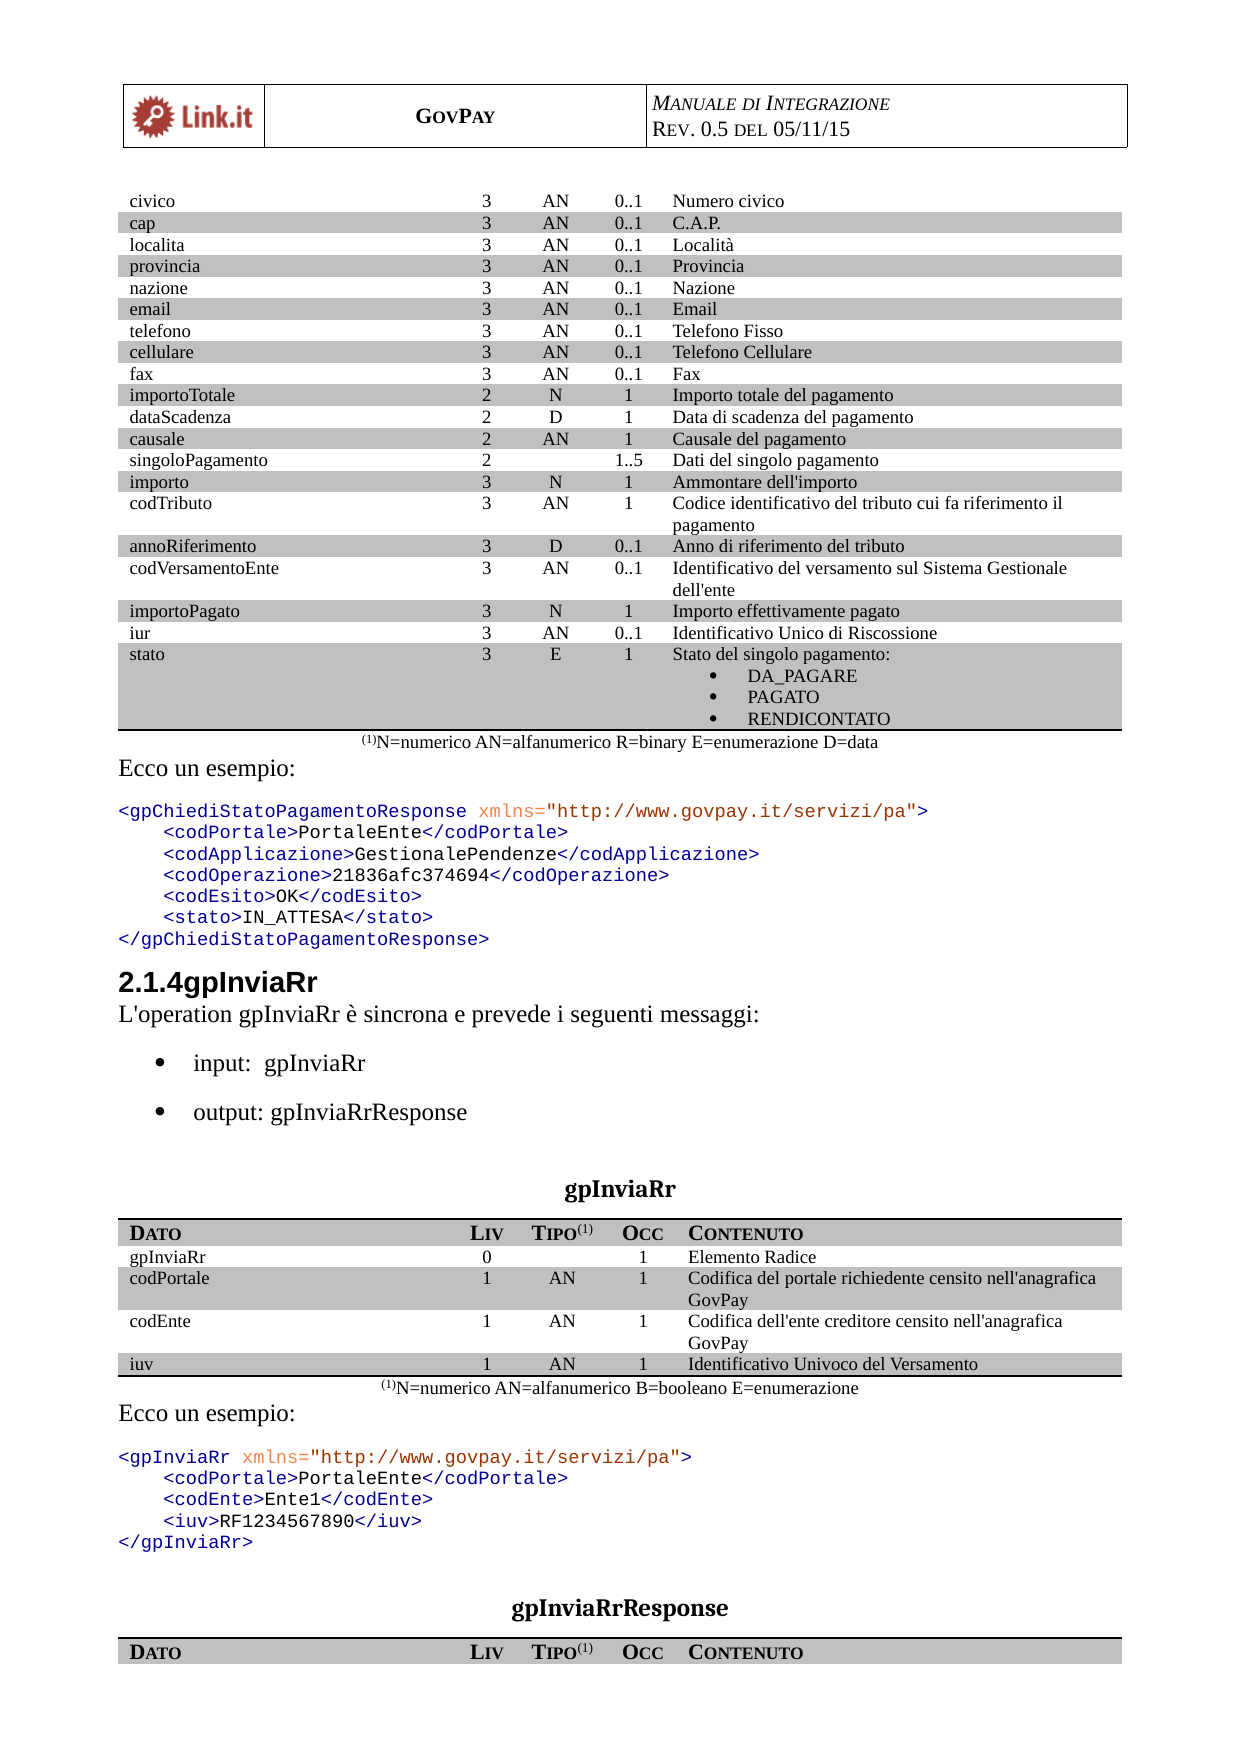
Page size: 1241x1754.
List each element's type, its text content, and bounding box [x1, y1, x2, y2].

table_cell Contenuto [677, 1220, 1122, 1246]
table_cell 3 [458, 341, 515, 363]
table_cell Tipo(1) [515, 1220, 609, 1246]
table_cell fax [118, 363, 458, 384]
table_cell AN [515, 341, 596, 363]
table_cell 3 [458, 600, 515, 622]
table_cell AN [515, 1267, 609, 1310]
table_cell D [515, 535, 596, 557]
table_cell [515, 449, 596, 471]
table_cell Dati del singolo pagamento [661, 449, 1122, 471]
table_cell AN [515, 1353, 609, 1375]
table_cell stato [118, 643, 458, 729]
table_cell singoloPagamento [118, 449, 458, 471]
table_cell N [515, 384, 596, 406]
table_cell 0..1 [596, 190, 661, 212]
table_cell AN [515, 320, 596, 341]
table_cell Provincia [661, 255, 1122, 277]
text <gpChiediStatoPagamentoResponse xmlns="http://www.govpay.it/servizi/pa"> <codPortale>PortaleEnte</codPortale> [118, 802, 1122, 844]
table_cell dataScadenza [118, 406, 458, 427]
table_cell localita [118, 234, 458, 255]
table_cell 0..1 [596, 320, 661, 341]
table_cell 3 [458, 643, 515, 729]
table_cell Elemento Radice [677, 1246, 1122, 1267]
table_cell 0..1 [596, 255, 661, 277]
table_cell Email [661, 298, 1122, 320]
table_cell gpInviaRr [118, 1246, 458, 1267]
table_cell 1 [596, 406, 661, 427]
table_cell 1 [596, 600, 661, 622]
table_cell 3 [458, 255, 515, 277]
table_cell D [515, 406, 596, 427]
table_cell importoTotale [118, 384, 458, 406]
table_cell telefono [118, 320, 458, 341]
table_cell 0..1 [596, 363, 661, 384]
table_cell importo [118, 471, 458, 492]
table_cell 2 [458, 406, 515, 427]
table_cell 3 [458, 363, 515, 384]
table_cell codEnte [118, 1310, 458, 1353]
table_cell 3 [458, 234, 515, 255]
table_cell AN [515, 428, 596, 449]
table_cell Identificativo Unico di Riscossione [661, 622, 1122, 643]
table_cell Numero civico [661, 190, 1122, 212]
table_cell 3 [458, 212, 515, 233]
table_cell 1 [609, 1267, 677, 1310]
table_cell 1 [609, 1310, 677, 1353]
table_cell 0..1 [596, 298, 661, 320]
table_cell 0 [458, 1246, 515, 1267]
table_cell iuv [118, 1353, 458, 1375]
table_cell [515, 1246, 609, 1267]
table_cell Codifica dell'ente creditore censito nell'anagrafica GovPay [677, 1310, 1122, 1353]
table_cell AN [515, 277, 596, 298]
text <gpInviaRr xmlns="http://www.govpay.it/servizi/pa"> <codPortale>PortaleEnte</codPortale> <codEnte>Ente1</codEnte> <iuv>RF1234567890</iuv> </gpInviaRr> [118, 1448, 1122, 1554]
table_cell 3 [458, 190, 515, 212]
table_cell 2 [458, 384, 515, 406]
table_cell AN [515, 363, 596, 384]
text Ecco un esempio: [118, 753, 1122, 782]
table_cell N [515, 600, 596, 622]
table_cell 0..1 [596, 622, 661, 643]
table_cell AN [515, 557, 596, 600]
table_cell Telefono Cellulare [661, 341, 1122, 363]
table_cell 1 [596, 471, 661, 492]
table_cell 0..1 [596, 234, 661, 255]
table_cell 3 [458, 557, 515, 600]
text (1)N=numerico AN=alfanumerico B=booleano E=enumerazione [118, 1377, 1122, 1398]
table_cell Nazione [661, 277, 1122, 298]
table_cell Anno di riferimento del tributo [661, 535, 1122, 557]
table_cell 3 [458, 298, 515, 320]
table_cell AN [515, 298, 596, 320]
table_cell N [515, 471, 596, 492]
table_cell Identificativo del versamento sul Sistema Gestionale dell'ente [661, 557, 1122, 600]
table_cell 0..1 [596, 341, 661, 363]
table_cell Dato [118, 1220, 458, 1246]
table_cell Occ [609, 1220, 677, 1246]
subtitle gpInviaRr [118, 965, 1122, 999]
table_cell Codice identificativo del tributo cui fa riferimento il pagamento [661, 492, 1122, 535]
table_cell 1 [458, 1353, 515, 1375]
table_cell 1 [458, 1267, 515, 1310]
table_cell Causale del pagamento [661, 428, 1122, 449]
table_cell 0..1 [596, 277, 661, 298]
table_cell 1 [596, 492, 661, 535]
list input: gpInviaRr [156, 1048, 1122, 1077]
table_cell 3 [458, 320, 515, 341]
table_cell Occ [609, 1639, 677, 1664]
table_cell AN [515, 190, 596, 212]
picture [128, 90, 259, 144]
table_cell Data di scadenza del pagamento [661, 406, 1122, 427]
table_cell cellulare [118, 341, 458, 363]
table_cell Importo effettivamente pagato [661, 600, 1122, 622]
table_cell 3 [458, 492, 515, 535]
table_cell civico [118, 190, 458, 212]
table_cell codPortale [118, 1267, 458, 1310]
table_cell 0..1 [596, 212, 661, 233]
text <codApplicazione>GestionalePendenze</codApplicazione> <codOperazione>21836afc374694</codOperazione> <codEsito>OK</codEsito> <stato>IN_ATTESA</stato> </gpChiediStatoPagamentoResponse> [118, 844, 1122, 951]
table_cell 1 [609, 1246, 677, 1267]
table_cell Fax [661, 363, 1122, 384]
table_cell Ammontare dell'importo [661, 471, 1122, 492]
table_cell C.A.P. [661, 212, 1122, 233]
table_cell 0..1 [596, 557, 661, 600]
table_cell AN [515, 212, 596, 233]
table_cell AN [515, 234, 596, 255]
text Ecco un esempio: [118, 1398, 1122, 1427]
table_cell Identificativo Univoco del Versamento [677, 1353, 1122, 1375]
table_cell Liv [458, 1220, 515, 1246]
table_cell Dato [118, 1639, 458, 1664]
table_cell cap [118, 212, 458, 233]
table_cell AN [515, 1310, 609, 1353]
table_cell Codifica del portale richiedente censito nell'anagrafica GovPay [677, 1267, 1122, 1310]
text L'operation gpInviaRr è sincrona e prevede i seguenti messaggi: [118, 999, 1122, 1028]
table_cell Tipo(1) [515, 1639, 609, 1664]
table_cell 2 [458, 449, 515, 471]
table_header gpInviaRr [118, 1175, 1122, 1218]
table_cell 0..1 [596, 535, 661, 557]
table_header gpInviaRrResponse [118, 1594, 1122, 1637]
table_cell causale [118, 428, 458, 449]
table_cell 1..5 [596, 449, 661, 471]
table_cell importoPagato [118, 600, 458, 622]
table_cell 2 [458, 428, 515, 449]
table_cell Importo totale del pagamento [661, 384, 1122, 406]
table_cell 3 [458, 471, 515, 492]
table_cell 3 [458, 535, 515, 557]
table_cell AN [515, 255, 596, 277]
table_cell 1 [609, 1353, 677, 1375]
table_cell E [515, 643, 596, 729]
table_cell nazione [118, 277, 458, 298]
table_cell 1 [458, 1310, 515, 1353]
table_cell Contenuto [677, 1639, 1122, 1664]
table_cell email [118, 298, 458, 320]
table_cell AN [515, 622, 596, 643]
table_cell Stato del singolo pagamento: DA_PAGARE PAGATO RENDICONTATO [661, 643, 1122, 729]
text (1)N=numerico AN=alfanumerico R=binary E=enumerazione D=data [118, 731, 1122, 753]
table_cell Località [661, 234, 1122, 255]
table_cell provincia [118, 255, 458, 277]
table_cell 3 [458, 622, 515, 643]
table_cell 1 [596, 643, 661, 729]
table_cell Telefono Fisso [661, 320, 1122, 341]
table_cell codVersamentoEnte [118, 557, 458, 600]
table_cell iur [118, 622, 458, 643]
table_cell codTributo [118, 492, 458, 535]
table_cell 3 [458, 277, 515, 298]
table_cell 1 [596, 384, 661, 406]
table_cell 1 [596, 428, 661, 449]
list output: gpInviaRrResponse [156, 1097, 1122, 1126]
table_cell annoRiferimento [118, 535, 458, 557]
table_cell AN [515, 492, 596, 535]
table_cell Liv [458, 1639, 515, 1664]
